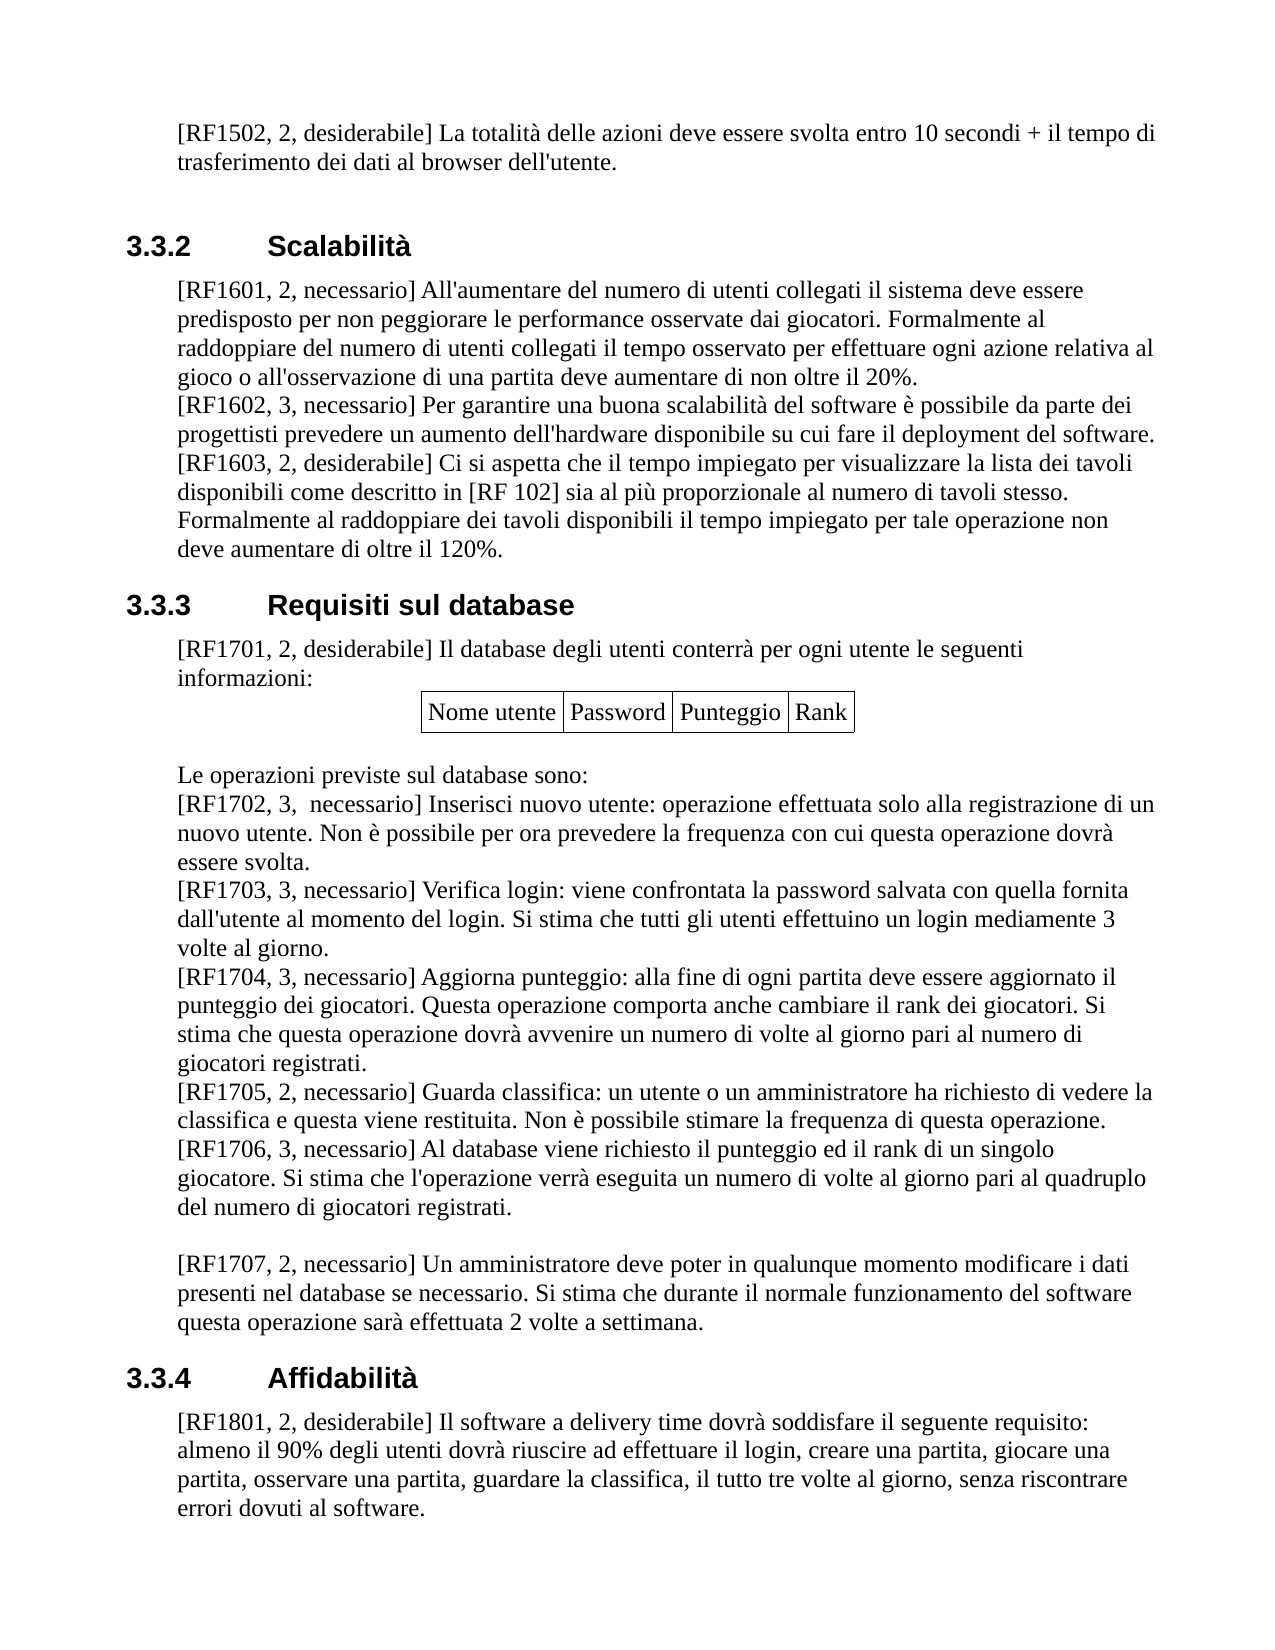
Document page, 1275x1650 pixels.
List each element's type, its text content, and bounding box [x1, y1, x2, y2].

subtitle Scalabilità [118, 229, 1157, 263]
text [RF1704, 3, necessario] Aggiorna punteggio: alla fine di ogni partita deve essere aggiornato il punteggio dei giocatori. Questa operazione comporta anche cambiare il rank dei giocatori. Si stima che questa operazione dovrà avvenire un numero di volte al giorno pari al numero di giocatori registrati. [177, 962, 1157, 1077]
text [RF1603, 2, desiderabile] Ci si aspetta che il tempo impiegato per visualizzare la lista dei tavoli disponibili come descritto in [RF 102] sia al più proporzionale al numero di tavoli stesso. Formalmente al raddoppiare dei tavoli disponibili il tempo impiegato per tale operazione non deve aumentare di oltre il 120%. [177, 448, 1157, 563]
subtitle Requisiti sul database [118, 588, 1157, 621]
subtitle Affidabilità [118, 1361, 1157, 1394]
text [RF1702, 3, necessario] Inserisci nuovo utente: operazione effettuata solo alla registrazione di un nuovo utente. Non è possibile per ora prevedere la frequenza con cui questa operazione dovrà essere svolta. [177, 789, 1157, 876]
text [RF1706, 3, necessario] Al database viene richiesto il punteggio ed il rank di un singolo giocatore. Si stima che l'operazione verrà eseguita un numero di volte al giorno pari al quadruplo del numero di giocatori registrati. [177, 1134, 1157, 1221]
text [RF1801, 2, desiderabile] Il software a delivery time dovrà soddisfare il seguente requisito: almeno il 90% degli utenti dovrà riuscire ad effettuare il login, creare una partita, giocare una partita, osservare una partita, guardare la classifica, il tutto tre volte al giorno, senza riscontrare errori dovuti al software. [177, 1407, 1157, 1522]
text [RF1707, 2, necessario] Un amministratore deve poter in qualunque momento modificare i dati presenti nel database se necessario. Si stima che durante il normale funzionamento del software questa operazione sarà effettuata 2 volte a settimana. [177, 1249, 1157, 1336]
table_header Rank [789, 692, 854, 732]
text [RF1705, 2, necessario] Guarda classifica: un utente o un amministratore ha richiesto di vedere la classifica e questa viene restituita. Non è possibile stimare la frequenza di questa operazione. [177, 1077, 1157, 1134]
table_header Nome utente [422, 692, 563, 732]
text Le operazioni previste sul database sono: [177, 761, 1157, 789]
text [RF1703, 3, necessario] Verifica login: viene confrontata la password salvata con quella fornita dall'utente al momento del login. Si stima che tutti gli utenti effettuino un login mediamente 3 volte al giorno. [177, 876, 1157, 962]
text [RF1502, 2, desiderabile] La totalità delle azioni deve essere svolta entro 10 secondi + il tempo di trasferimento dei dati al browser dell'utente. [177, 118, 1157, 176]
table_header Password [564, 692, 672, 732]
text [RF1601, 2, necessario] All'aumentare del numero di utenti collegati il sistema deve essere predisposto per non peggiorare le performance osservate dai giocatori. Formalmente al raddoppiare del numero di utenti collegati il tempo osservato per effettuare ogni azione relativa al gioco o all'osservazione di una partita deve aumentare di non oltre il 20%. [177, 275, 1157, 390]
table_header Punteggio [673, 692, 788, 732]
text [RF1701, 2, desiderabile] Il database degli utenti conterrà per ogni utente le seguenti informazioni: [177, 634, 1157, 691]
text [RF1602, 3, necessario] Per garantire una buona scalabilità del software è possibile da parte dei progettisti prevedere un aumento dell'hardware disponibile su cui fare il deployment del software. [177, 390, 1157, 448]
